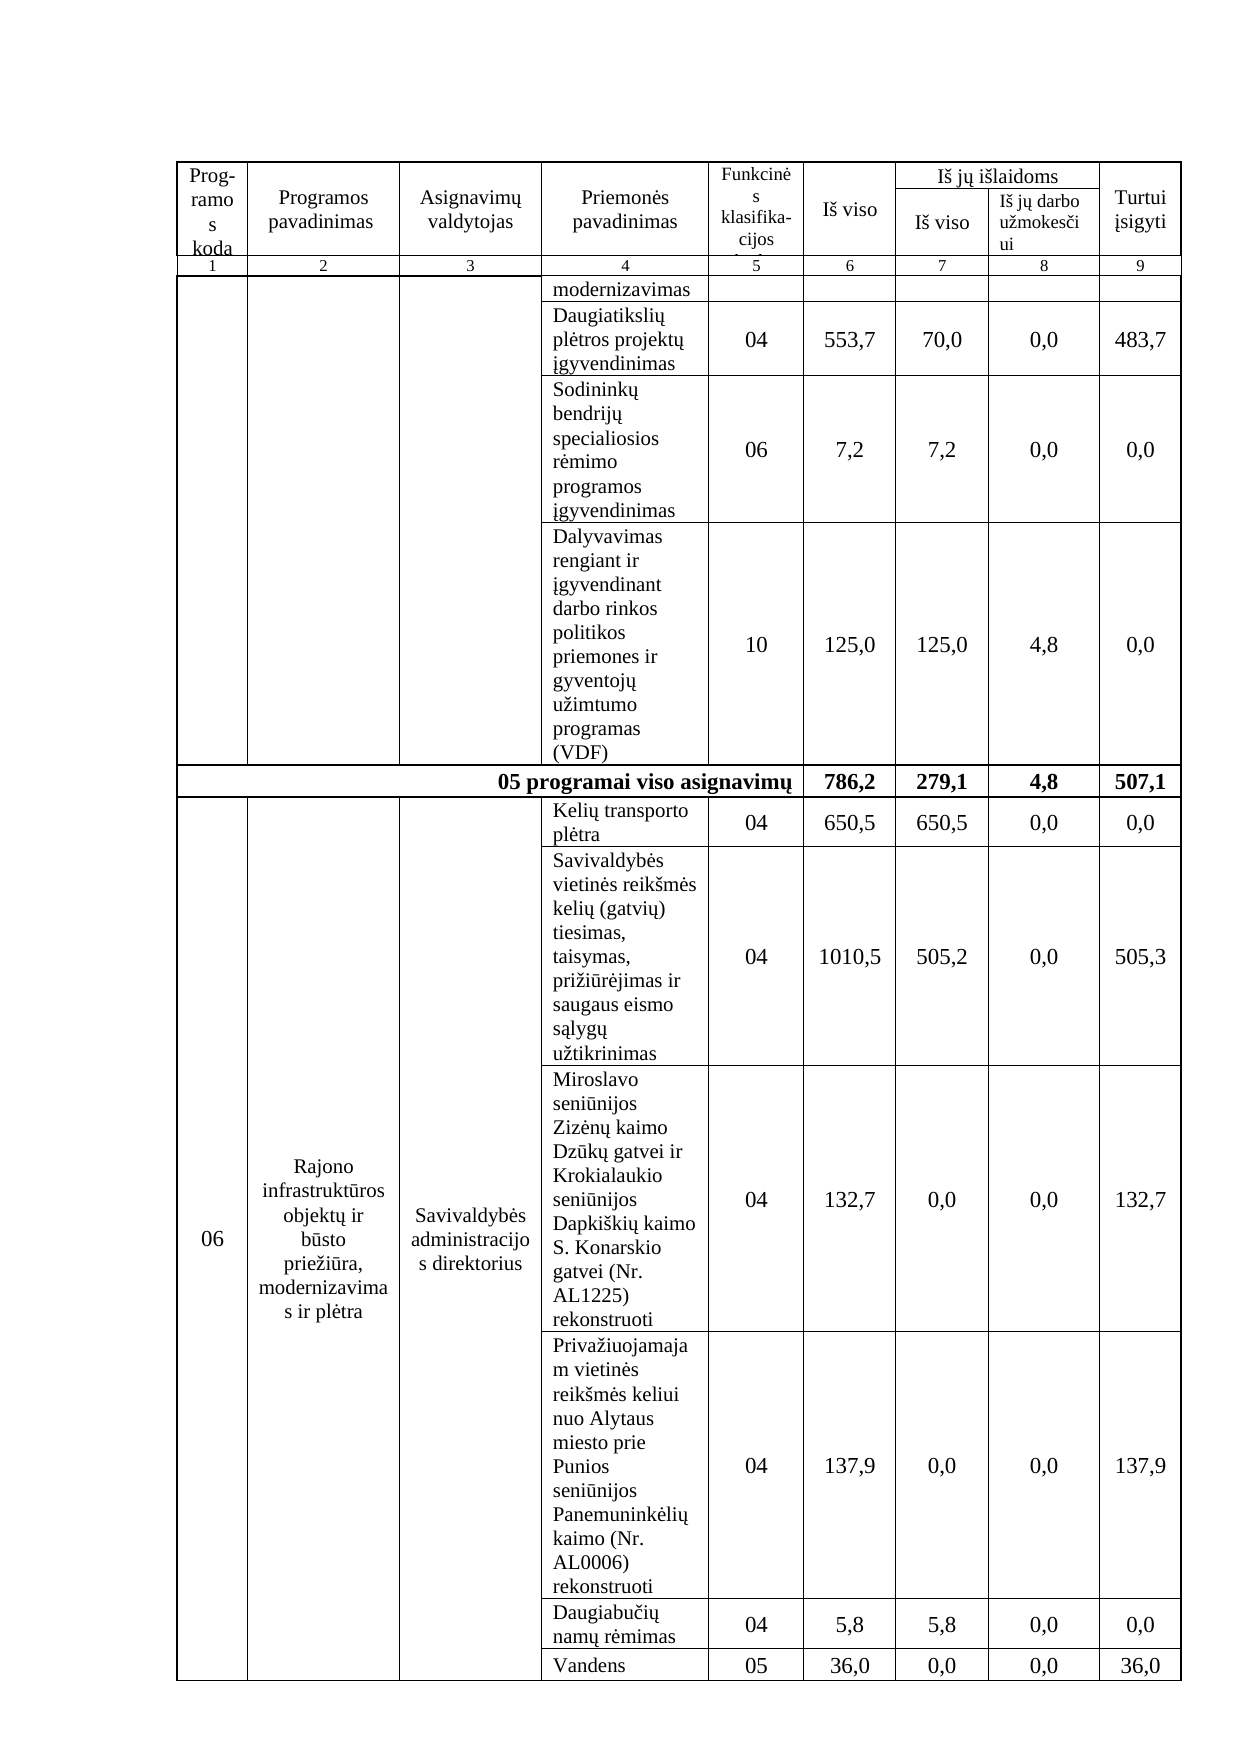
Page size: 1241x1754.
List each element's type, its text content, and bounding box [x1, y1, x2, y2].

table_cell 7,2 [896, 376, 988, 522]
table_cell 05 programai viso asignavimų [178, 766, 803, 796]
table_cell 04 [709, 847, 803, 1064]
table_cell 0,0 [989, 302, 1099, 375]
table_cell 132,7 [1100, 1066, 1180, 1331]
table_cell 2 [248, 256, 399, 275]
table_cell 36,0 [1100, 1649, 1180, 1679]
table_cell 553,7 [804, 302, 895, 375]
table_cell [896, 276, 988, 301]
table_cell 4,8 [989, 523, 1099, 764]
table_cell [1100, 276, 1180, 301]
table_cell 0,0 [1100, 798, 1180, 846]
table_cell 279,1 [896, 766, 988, 796]
table_cell Iš viso [896, 189, 988, 254]
table_cell 137,9 [804, 1332, 895, 1598]
table_cell 0,0 [989, 1332, 1099, 1598]
table_cell 4 [542, 256, 708, 275]
table_cell 0,0 [1100, 523, 1180, 764]
table_cell 5,8 [896, 1599, 988, 1648]
table_cell [989, 276, 1099, 301]
table_cell 04 [709, 1599, 803, 1648]
table_cell [178, 277, 247, 764]
table_cell 0,0 [896, 1066, 988, 1331]
table_cell 4,8 [989, 766, 1099, 796]
table_cell Savivaldybės administracijos direktorius [400, 798, 541, 1679]
table_cell 7 [896, 256, 988, 275]
table_header Asignavimų valdytojas [400, 163, 541, 254]
table_header Iš jų išlaidoms [896, 163, 1099, 188]
table_cell 06 [709, 376, 803, 522]
table_cell 0,0 [989, 376, 1099, 522]
table_cell modernizavimas [542, 276, 708, 301]
table_cell Rajono infrastruktūros objektų ir būsto priežiūra, modernizavimas ir plėtra [248, 798, 399, 1679]
table_cell 650,5 [896, 798, 988, 846]
table_cell 9 [1100, 256, 1181, 275]
table_cell Savivaldybės vietinės reikšmės kelių (gatvių) tiesimas, taisymas, prižiūrėjimas ir saugaus eismo sąlygų užtikrinimas [542, 847, 708, 1064]
table_cell 36,0 [804, 1649, 895, 1679]
table_cell Sodininkų bendrijų specialiosios rėmimo programos įgyvendinimas [542, 376, 708, 522]
table_cell [400, 277, 541, 764]
table_cell Miroslavo seniūnijos Zizėnų kaimo Dzūkų gatvei ir Krokialaukio seniūnijos Dapkiškių kaimo S. Konarskio gatvei (Nr. AL1225) rekonstruoti [542, 1066, 708, 1331]
table_cell 8 [989, 256, 1099, 275]
table_cell [248, 277, 399, 764]
table_cell 05 [709, 1649, 803, 1679]
table_header Funkcinės klasifika-cijos kodas [709, 163, 803, 254]
table_cell 04 [709, 798, 803, 846]
table_cell 04 [709, 1066, 803, 1331]
table_header Programos pavadinimas [248, 163, 399, 254]
table_cell 3 [400, 256, 541, 275]
table_cell 0,0 [989, 847, 1099, 1064]
table_header Turtui įsigyti [1100, 163, 1180, 254]
table_cell 0,0 [989, 1649, 1099, 1679]
table_cell 650,5 [804, 798, 895, 846]
table_cell 70,0 [896, 302, 988, 375]
table_cell Daugiabučių namų rėmimas [542, 1599, 708, 1648]
table_cell 125,0 [896, 523, 988, 764]
table_cell Dalyvavimas rengiant ir įgyvendinant darbo rinkos politikos priemones ir gyventojų užimtumo programas (VDF) [542, 523, 708, 764]
table_cell 7,2 [804, 376, 895, 522]
table_cell 0,0 [896, 1332, 988, 1598]
table_cell 137,9 [1100, 1332, 1180, 1598]
table_cell [804, 276, 895, 301]
table_cell 0,0 [896, 1649, 988, 1679]
table_cell [709, 276, 803, 301]
table_header Iš viso [804, 163, 895, 254]
table_cell Iš jų darbo užmokesčiui [989, 189, 1099, 254]
table_cell 5,8 [804, 1599, 895, 1648]
table_cell 483,7 [1100, 302, 1180, 375]
table_cell 125,0 [804, 523, 895, 764]
table_cell 10 [709, 523, 803, 764]
table_cell Kelių transporto plėtra [542, 798, 708, 846]
table_cell 6 [804, 256, 895, 275]
table_cell Privažiuojamajam vietinės reikšmės keliui nuo Alytaus miesto prie Punios seniūnijos Panemuninkėlių kaimo (Nr. AL0006) rekonstruoti [542, 1332, 708, 1598]
table_cell 0,0 [1100, 1599, 1180, 1648]
table_cell 04 [709, 302, 803, 375]
table_cell 1010,5 [804, 847, 895, 1064]
table_cell Daugiatikslių plėtros projektų įgyvendinimas [542, 302, 708, 375]
table_cell 0,0 [1100, 376, 1180, 522]
table_cell 505,3 [1100, 847, 1180, 1064]
table_cell 0,0 [989, 1066, 1099, 1331]
table_cell Vandens [542, 1649, 708, 1679]
table_header Prog-ramos kodas [178, 163, 247, 254]
table_cell 5 [709, 256, 803, 275]
table_cell 505,2 [896, 847, 988, 1064]
table_cell 0,0 [989, 1599, 1099, 1648]
table_cell 132,7 [804, 1066, 895, 1331]
table_header Priemonės pavadinimas [542, 163, 708, 254]
table_cell 0,0 [989, 798, 1099, 846]
table_cell 1 [178, 256, 247, 275]
table_cell 04 [709, 1332, 803, 1598]
table_cell 786,2 [804, 766, 895, 796]
table_cell 507,1 [1100, 766, 1180, 796]
table_cell 06 [178, 798, 247, 1679]
